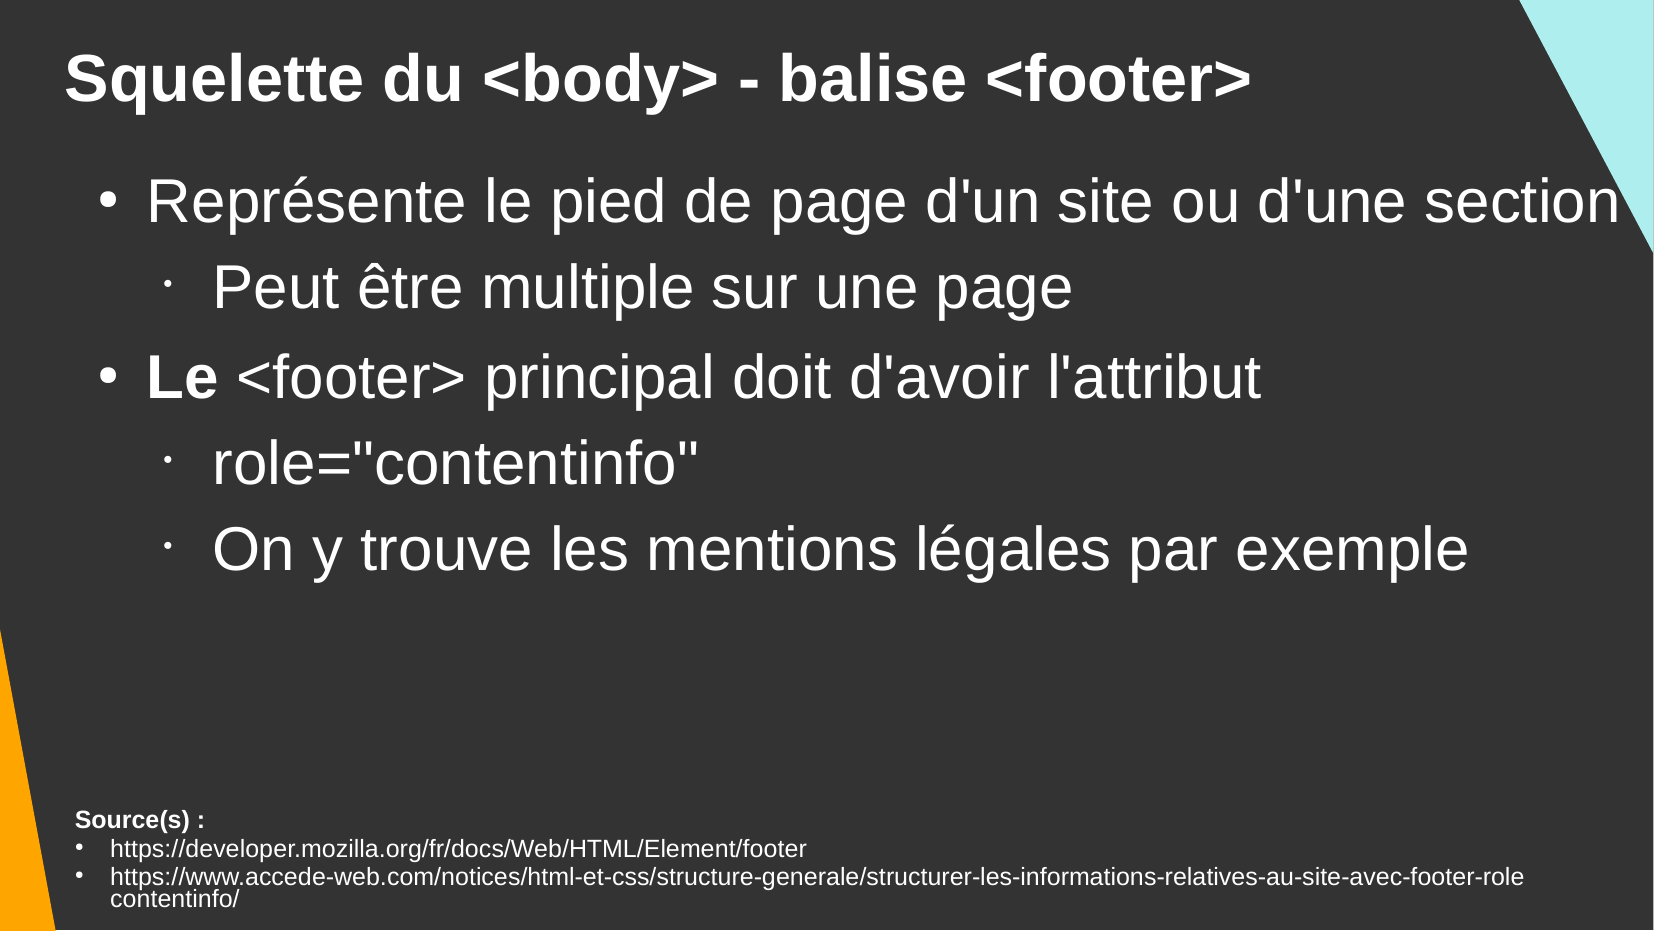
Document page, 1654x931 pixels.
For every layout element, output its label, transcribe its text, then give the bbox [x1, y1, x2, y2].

title Squelette du <body> - balise <footer> [64, 40, 1553, 125]
text_box [1519, 0, 1654, 255]
text_box Source(s) : https://developer.mozilla.org/fr/docs/Web/HTML/Element/footer https://www.accede-web.com/notices/html-et-css/structure-generale/structurer-les-informations-relatives-au-site-avec-footer-rolecontentinfo/ [60, 798, 1546, 898]
list Représente le pied de page d'un site ou d'une section Peut être multiple sur une page Le <footer> principal doit d'avoir l'attribut role="contentinfo" On y trouve les mentions légales par exemple [80, 166, 1635, 626]
text_box [0, 629, 56, 931]
